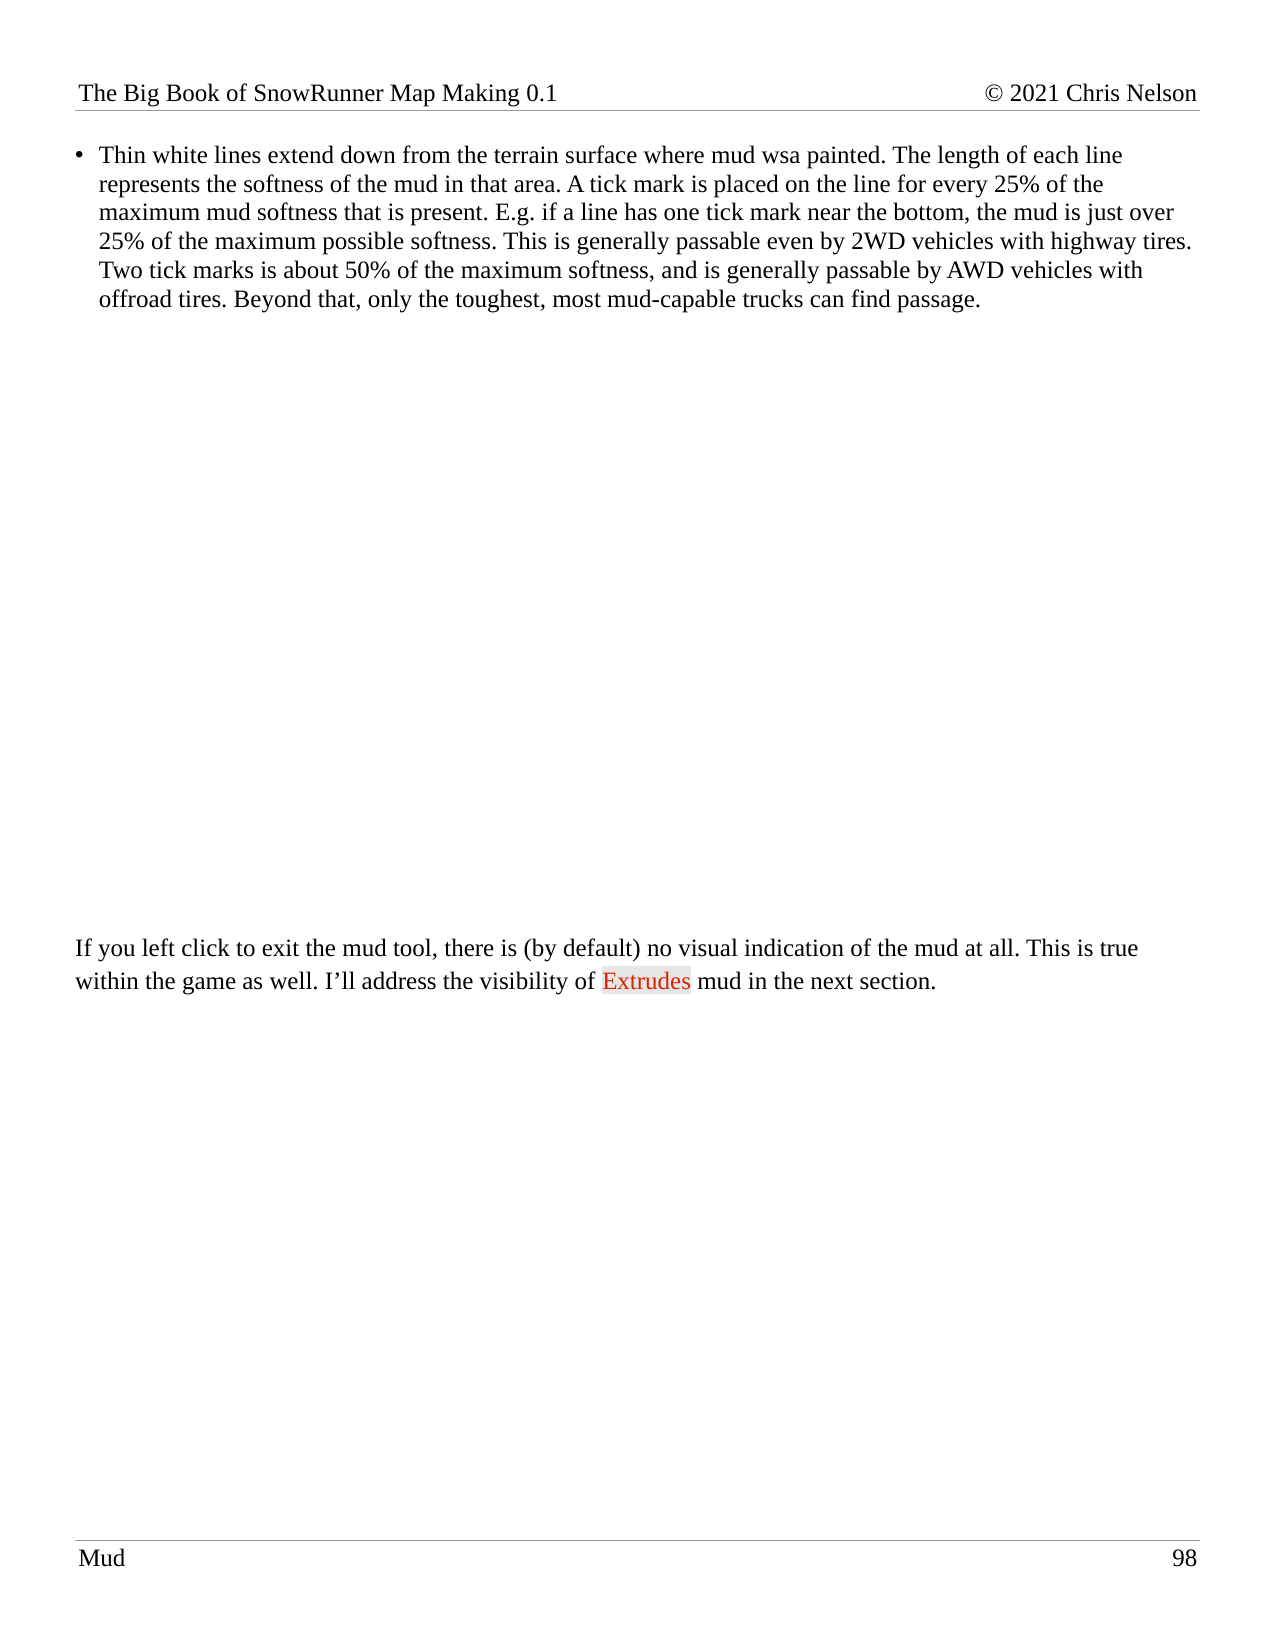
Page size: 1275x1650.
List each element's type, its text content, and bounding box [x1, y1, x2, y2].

list Thin white lines extend down from the terrain surface where mud wsa painted. The length of each line represents the softness of the mud in that area. A tick mark is placed on the line for every 25% of the maximum mud softness that is present. E.g. if a line has one tick mark near the bottom, the mud is just over 25% of the maximum possible softness. This is generally passable even by 2WD vehicles with highway tires. Two tick marks is about 50% of the maximum softness, and is generally passable by AWD vehicles with offroad tires. Beyond that, only the toughest, most mud-capable trucks can find passage. [75, 140, 1200, 312]
text If you left click to exit the mud tool, there is (by default) no visual indication of the mud at all. This is true within the game as well. I’ll address the visibility of Extrudes mud in the next section. [75, 933, 1200, 994]
